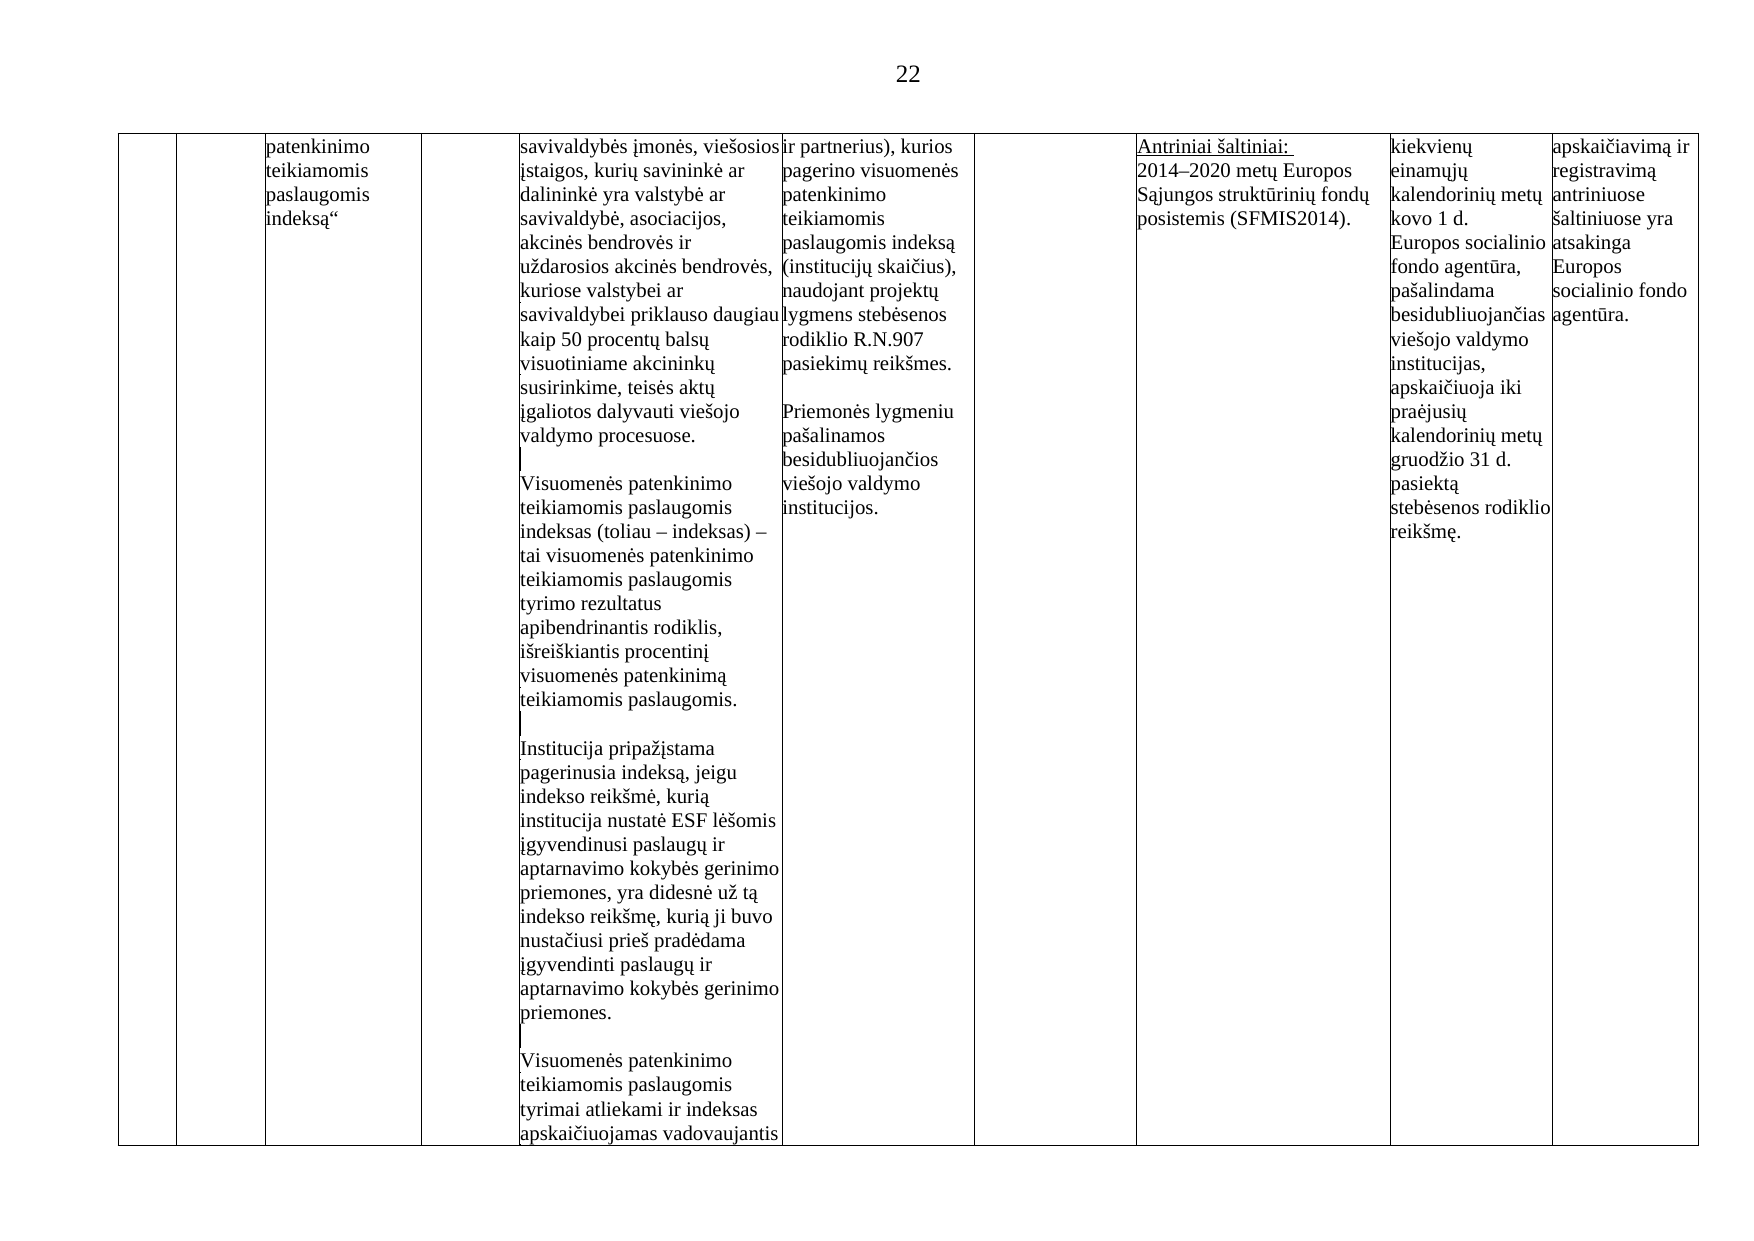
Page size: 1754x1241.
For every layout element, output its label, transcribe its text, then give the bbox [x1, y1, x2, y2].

table_cell [975, 134, 1136, 1144]
table_cell kiekvienų einamųjų kalendorinių metų kovo 1 d. Europos socialinio fondo agentūra, pašalindama besidubliuojančias viešojo valdymo institucijas, apskaičiuoja iki praėjusių kalendorinių metų gruodžio 31 d. pasiektą stebėsenos rodiklio reikšmę. [1391, 134, 1552, 1144]
table_cell patenkinimo teikiamomis paslaugomis indeksą“ [266, 134, 421, 1144]
table_cell Antriniai šaltiniai: 2014–2020 metų Europos Sąjungos struktūrinių fondų posistemis (SFMIS2014). [1137, 134, 1390, 1144]
table_cell savivaldybės įmonės, viešosios įstaigos, kurių savininkė ar dalininkė yra valstybė ar savivaldybė, asociacijos, akcinės bendrovės ir uždarosios akcinės bendrovės, kuriose valstybei ar savivaldybei priklauso daugiau kaip 50 procentų balsų visuotiniame akcininkų susirinkime, teisės aktų įgaliotos dalyvauti viešojo valdymo procesuose. Visuomenės patenkinimo teikiamomis paslaugomis indeksas (toliau – indeksas) – tai visuomenės patenkinimo teikiamomis paslaugomis tyrimo rezultatus apibendrinantis rodiklis, išreiškiantis procentinį visuomenės patenkinimą teikiamomis paslaugomis. Institucija pripažįstama pagerinusia indeksą, jeigu indekso reikšmė, kurią institucija nustatė ESF lėšomis įgyvendinusi paslaugų ir aptarnavimo kokybės gerinimo priemones, yra didesnė už tą indekso reikšmę, kurią ji buvo nustačiusi prieš pradėdama įgyvendinti paslaugų ir aptarnavimo kokybės gerinimo priemones. Visuomenės patenkinimo teikiamomis paslaugomis tyrimai atliekami ir indeksas apskaičiuojamas vadovaujantis [521, 134, 782, 1144]
table_cell [119, 134, 176, 1144]
table_cell ir partnerius), kurios pagerino visuomenės patenkinimo teikiamomis paslaugomis indeksą (institucijų skaičius), naudojant projektų lygmens stebėsenos rodiklio R.N.907 pasiekimų reikšmes. Priemonės lygmeniu pašalinamos besidubliuojančios viešojo valdymo institucijos. [783, 134, 974, 1144]
table_cell [422, 134, 519, 1144]
table_cell apskaičiavimą ir registravimą antriniuose šaltiniuose yra atsakinga Europos socialinio fondo agentūra. [1553, 134, 1698, 1144]
table_cell [177, 134, 265, 1144]
